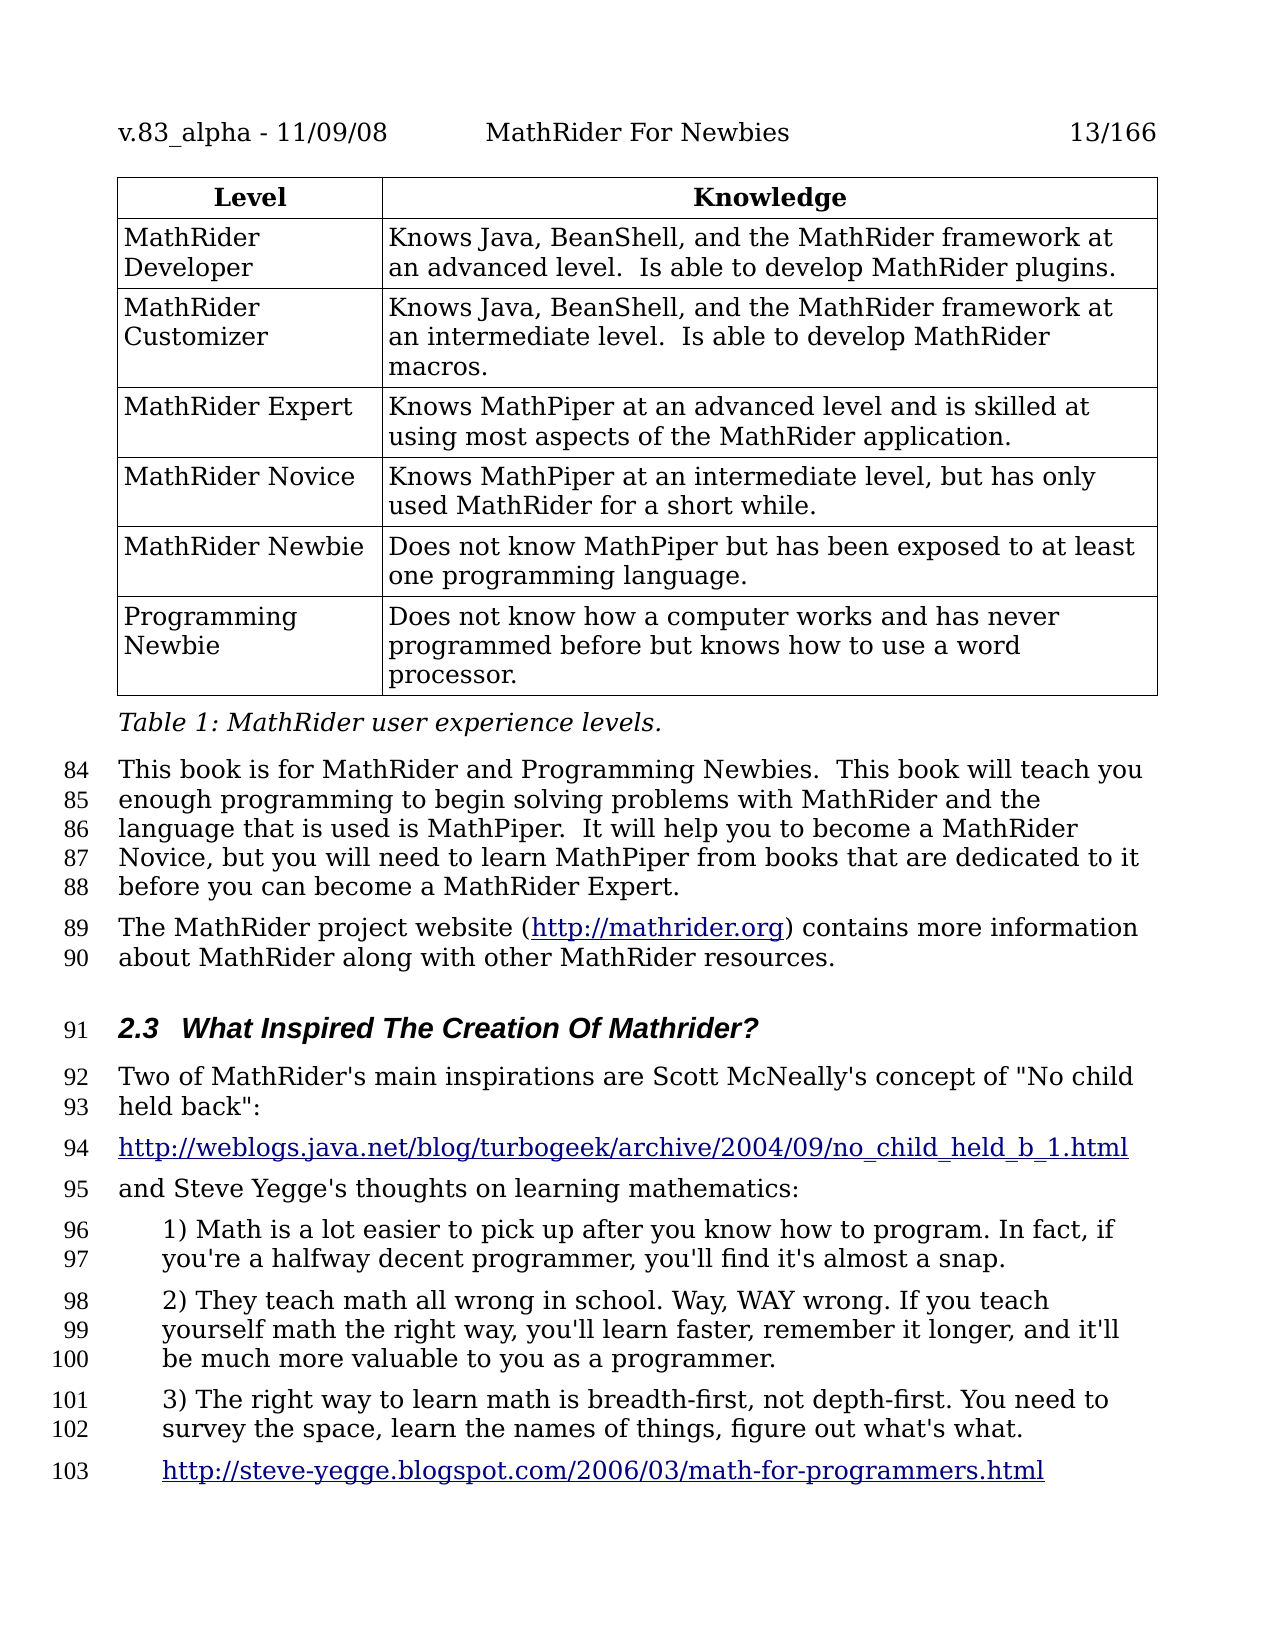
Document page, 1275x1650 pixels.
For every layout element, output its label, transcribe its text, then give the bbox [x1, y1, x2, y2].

table_cell MathRider Developer [118, 219, 382, 288]
text Two of MathRider's main inspirations are Scott McNeally's concept of "No child held back": [118, 1063, 1157, 1121]
text 3) The right way to learn math is breadth-first, not depth-first. You need to survey the space, learn the names of things, figure out what's what. [162, 1386, 1157, 1444]
table_cell Programming Newbie [118, 597, 382, 695]
table_cell Does not know how a computer works and has never programmed before but knows how to use a word processor. [383, 597, 1157, 695]
text and Steve Yegge's thoughts on learning mathematics: [118, 1174, 1157, 1203]
text http://steve-yegge.blogspot.com/2006/03/math-for-programmers.html [162, 1456, 1157, 1485]
text 1) Math is a lot easier to pick up after you know how to program. In fact, if you're a halfway decent programmer, you'll find it's almost a snap. [162, 1216, 1157, 1274]
table_cell MathRider Customizer [118, 289, 382, 387]
table_cell Does not know MathPiper but has been exposed to at least one programming language. [383, 527, 1157, 596]
table_cell MathRider Novice [118, 458, 382, 526]
text http://weblogs.java.net/blog/turbogeek/archive/2004/09/no_child_held_b_1.html [118, 1133, 1157, 1162]
text This book is for MathRider and Programming Newbies. This book will teach you enough programming to begin solving problems with MathRider and the language that is used is MathPiper. It will help you to become a MathRider Novice, but you will need to learn MathPiper from books that are dedicated to it before you can become a MathRider Expert. [118, 756, 1157, 902]
table_cell Knows Java, BeanShell, and the MathRider framework at an advanced level. Is able to develop MathRider plugins. [383, 219, 1157, 288]
table_header Knowledge [383, 178, 1157, 218]
text Table 1: MathRider user experience levels. [118, 708, 1157, 737]
table_cell Knows Java, BeanShell, and the MathRider framework at an intermediate level. Is able to develop MathRider macros. [383, 289, 1157, 387]
text The MathRider project website (http://mathrider.org) contains more information about MathRider along with other MathRider resources. [118, 914, 1157, 972]
text 2) They teach math all wrong in school. Way, WAY wrong. If you teach yourself math the right way, you'll learn faster, remember it longer, and it'll be much more valuable to you as a programmer. [162, 1286, 1157, 1373]
table_cell Knows MathPiper at an intermediate level, but has only used MathRider for a short while. [383, 458, 1157, 526]
table_cell MathRider Expert [118, 388, 382, 457]
table_header Level [118, 178, 382, 218]
subtitle What Inspired The Creation Of Mathrider? [118, 1011, 1157, 1044]
table_cell MathRider Newbie [118, 527, 382, 596]
table_cell Knows MathPiper at an advanced level and is skilled at using most aspects of the MathRider application. [383, 388, 1157, 457]
